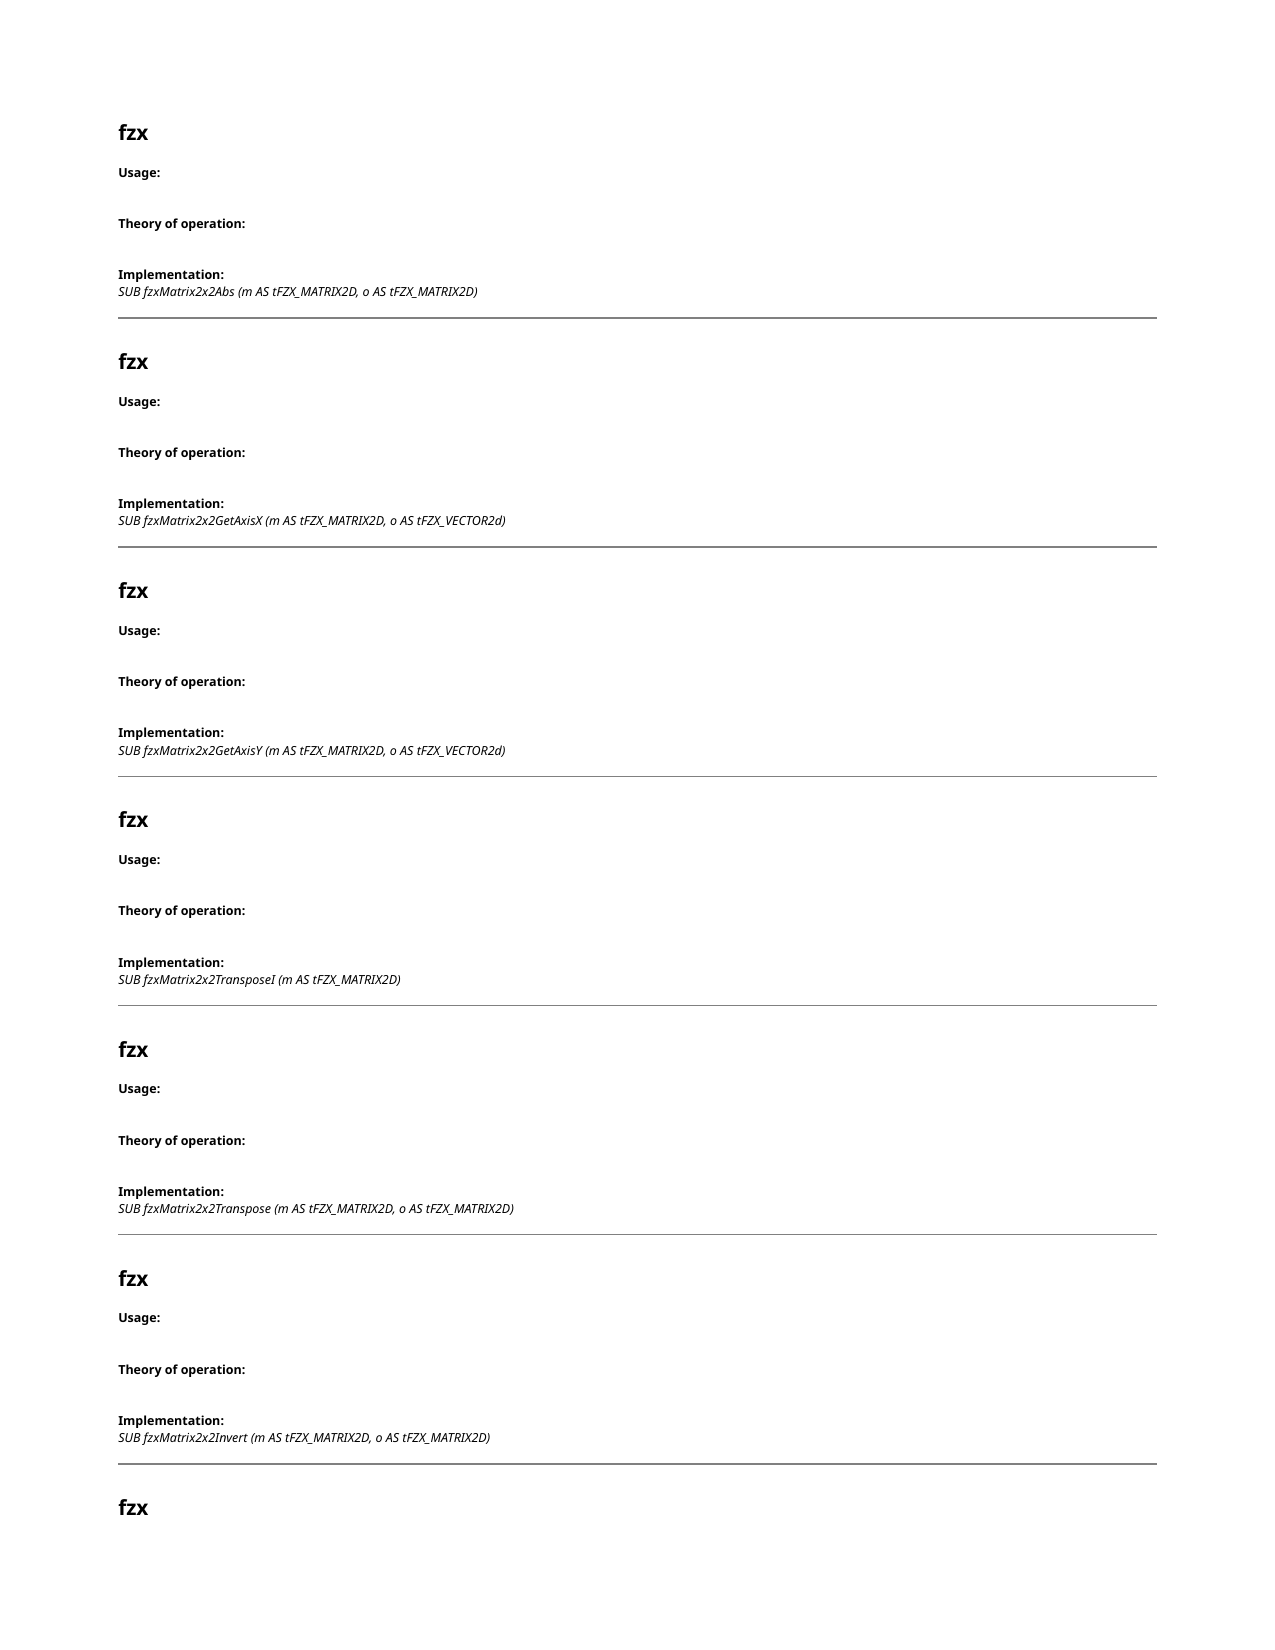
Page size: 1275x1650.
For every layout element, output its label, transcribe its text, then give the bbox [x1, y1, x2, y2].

text Theory of operation: [118, 1361, 1157, 1378]
text SUB fzxMatrix2x2Invert (m AS tFZX_MATRIX2D, o AS tFZX_MATRIX2D) [118, 1429, 1157, 1446]
text Theory of operation: [118, 673, 1157, 690]
text Usage: [118, 622, 1157, 639]
text fzx [118, 118, 1157, 147]
text Usage: [118, 164, 1157, 181]
text Theory of operation: [118, 902, 1157, 919]
text Implementation: [118, 1183, 1157, 1200]
text Implementation: [118, 495, 1157, 512]
text SUB fzxMatrix2x2TransposeI (m AS tFZX_MATRIX2D) [118, 971, 1157, 988]
text Implementation: [118, 724, 1157, 742]
text Theory of operation: [118, 1132, 1157, 1149]
text SUB fzxMatrix2x2Abs (m AS tFZX_MATRIX2D, o AS tFZX_MATRIX2D) [118, 283, 1157, 300]
text Usage: [118, 851, 1157, 868]
text Theory of operation: [118, 215, 1157, 232]
text Implementation: [118, 266, 1157, 283]
text fzx [118, 576, 1157, 605]
text SUB fzxMatrix2x2Transpose (m AS tFZX_MATRIX2D, o AS tFZX_MATRIX2D) [118, 1200, 1157, 1217]
text fzx [118, 806, 1157, 834]
text fzx [118, 1035, 1157, 1063]
text Implementation: [118, 1412, 1157, 1429]
text SUB fzxMatrix2x2GetAxisX (m AS tFZX_MATRIX2D, o AS tFZX_VECTOR2d) [118, 512, 1157, 529]
text fzx [118, 1493, 1157, 1522]
text Implementation: [118, 954, 1157, 971]
text Usage: [118, 1309, 1157, 1327]
text fzx [118, 1264, 1157, 1292]
text Theory of operation: [118, 444, 1157, 461]
text Usage: [118, 1080, 1157, 1097]
text Usage: [118, 393, 1157, 410]
text fzx [118, 347, 1157, 376]
text SUB fzxMatrix2x2GetAxisY (m AS tFZX_MATRIX2D, o AS tFZX_VECTOR2d) [118, 742, 1157, 759]
